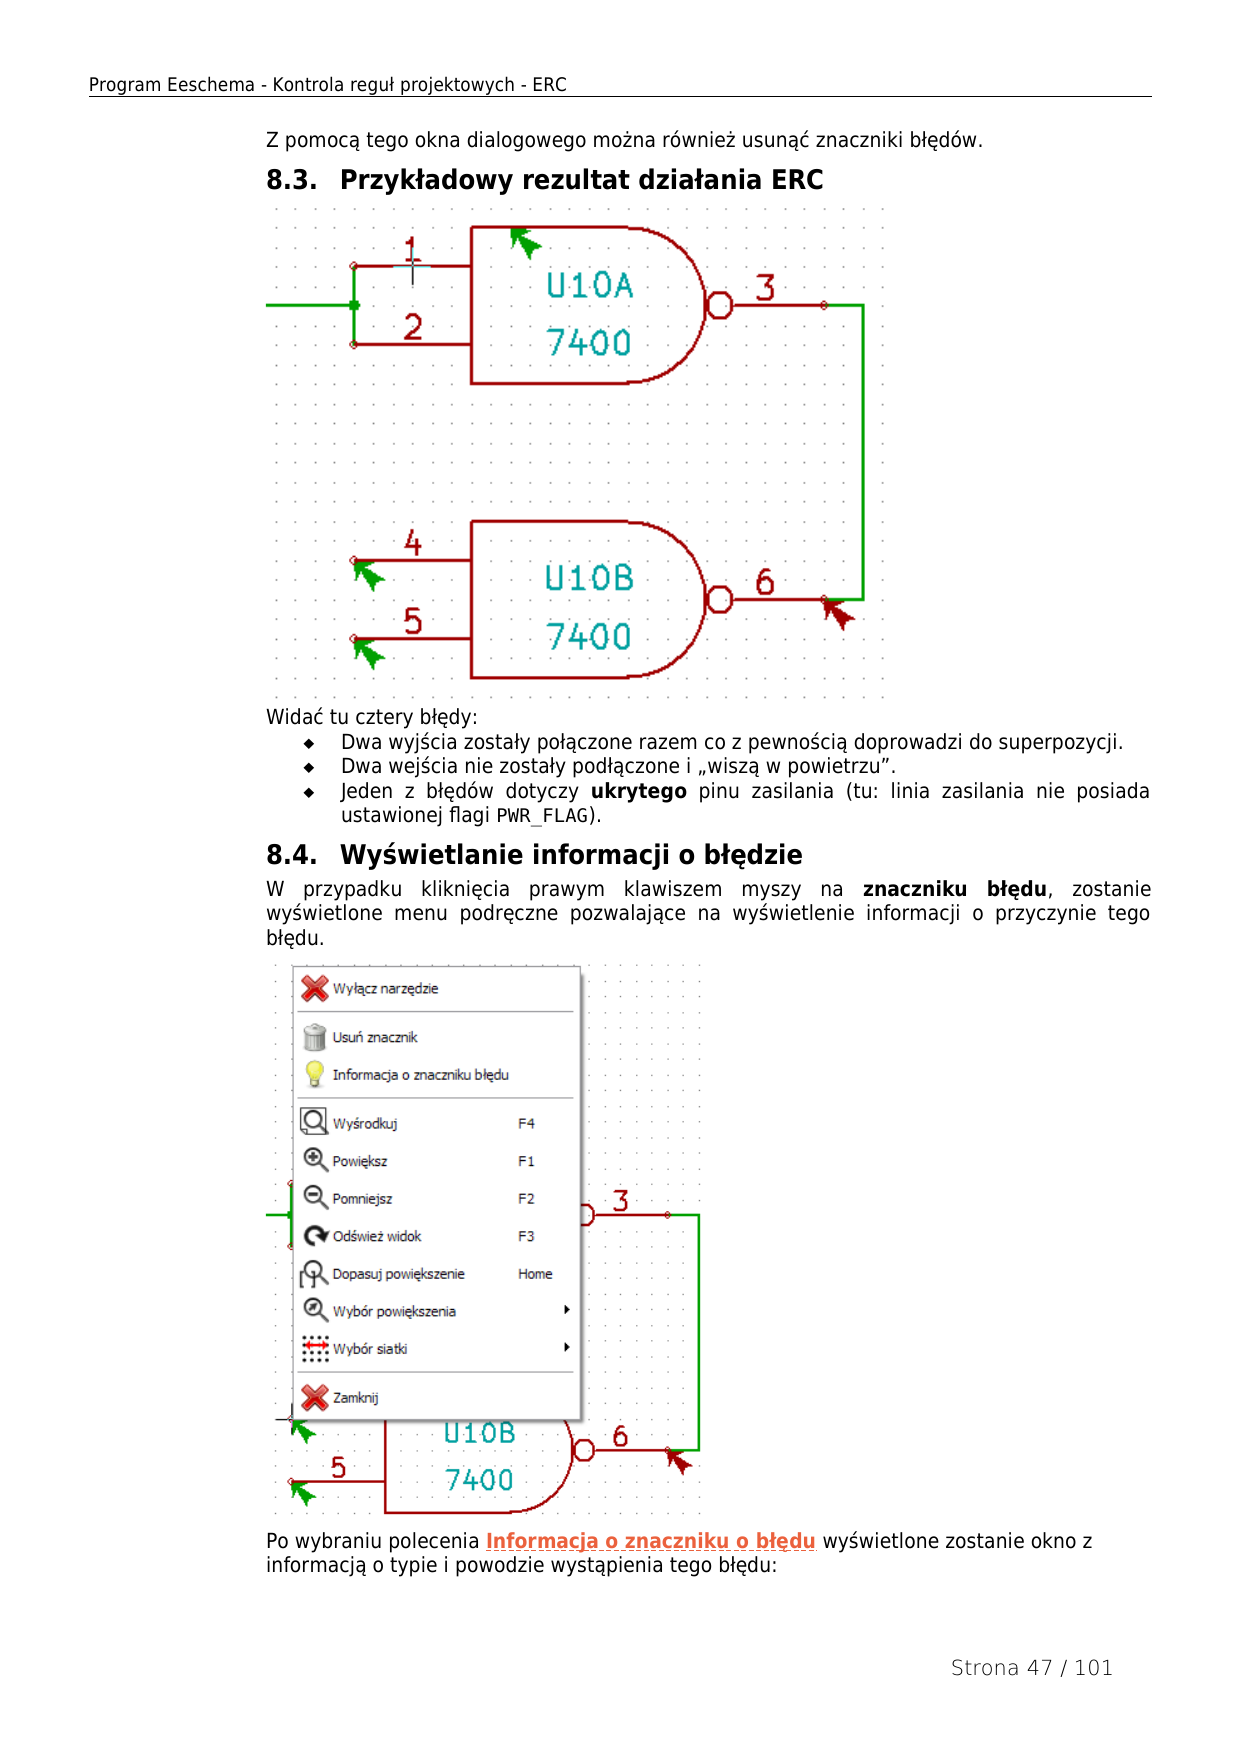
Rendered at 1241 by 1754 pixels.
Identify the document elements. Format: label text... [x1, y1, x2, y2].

subtitle Przykładowy rezultat działania ERC [266, 164, 1152, 196]
text Z pomocą tego okna dialogowego można również usunąć znaczniki błędów. [266, 128, 1152, 152]
subtitle Wyświetlanie informacji o błędzie [266, 839, 1152, 871]
picture [265, 207, 890, 700]
list Dwa wyjścia zostały połączone razem co z pewnością doprowadzi do superpozycji. [303, 730, 1152, 754]
list Dwa wejścia nie zostały podłączone i „wiszą w powietrzu”. [303, 754, 1152, 779]
text W przypadku kliknięcia prawym klawiszem myszy na znaczniku błędu, zostanie wyświetlone menu podręczne pozwalające na wyświetlenie informacji o przyczynie tego błędu. [266, 877, 1152, 950]
list Jeden z błędów dotyczy ukrytego pinu zasilania (tu: linia zasilania nie posiada ustawionej flagi PWR_FLAG). [303, 779, 1152, 828]
picture [265, 956, 708, 1523]
text Po wybraniu polecenia Informacja o znaczniku o błędu wyświetlone zostanie okno z informacją o typie i powodzie wystąpienia tego błędu: [266, 1528, 1152, 1577]
text Widać tu cztery błędy: [266, 705, 1152, 730]
